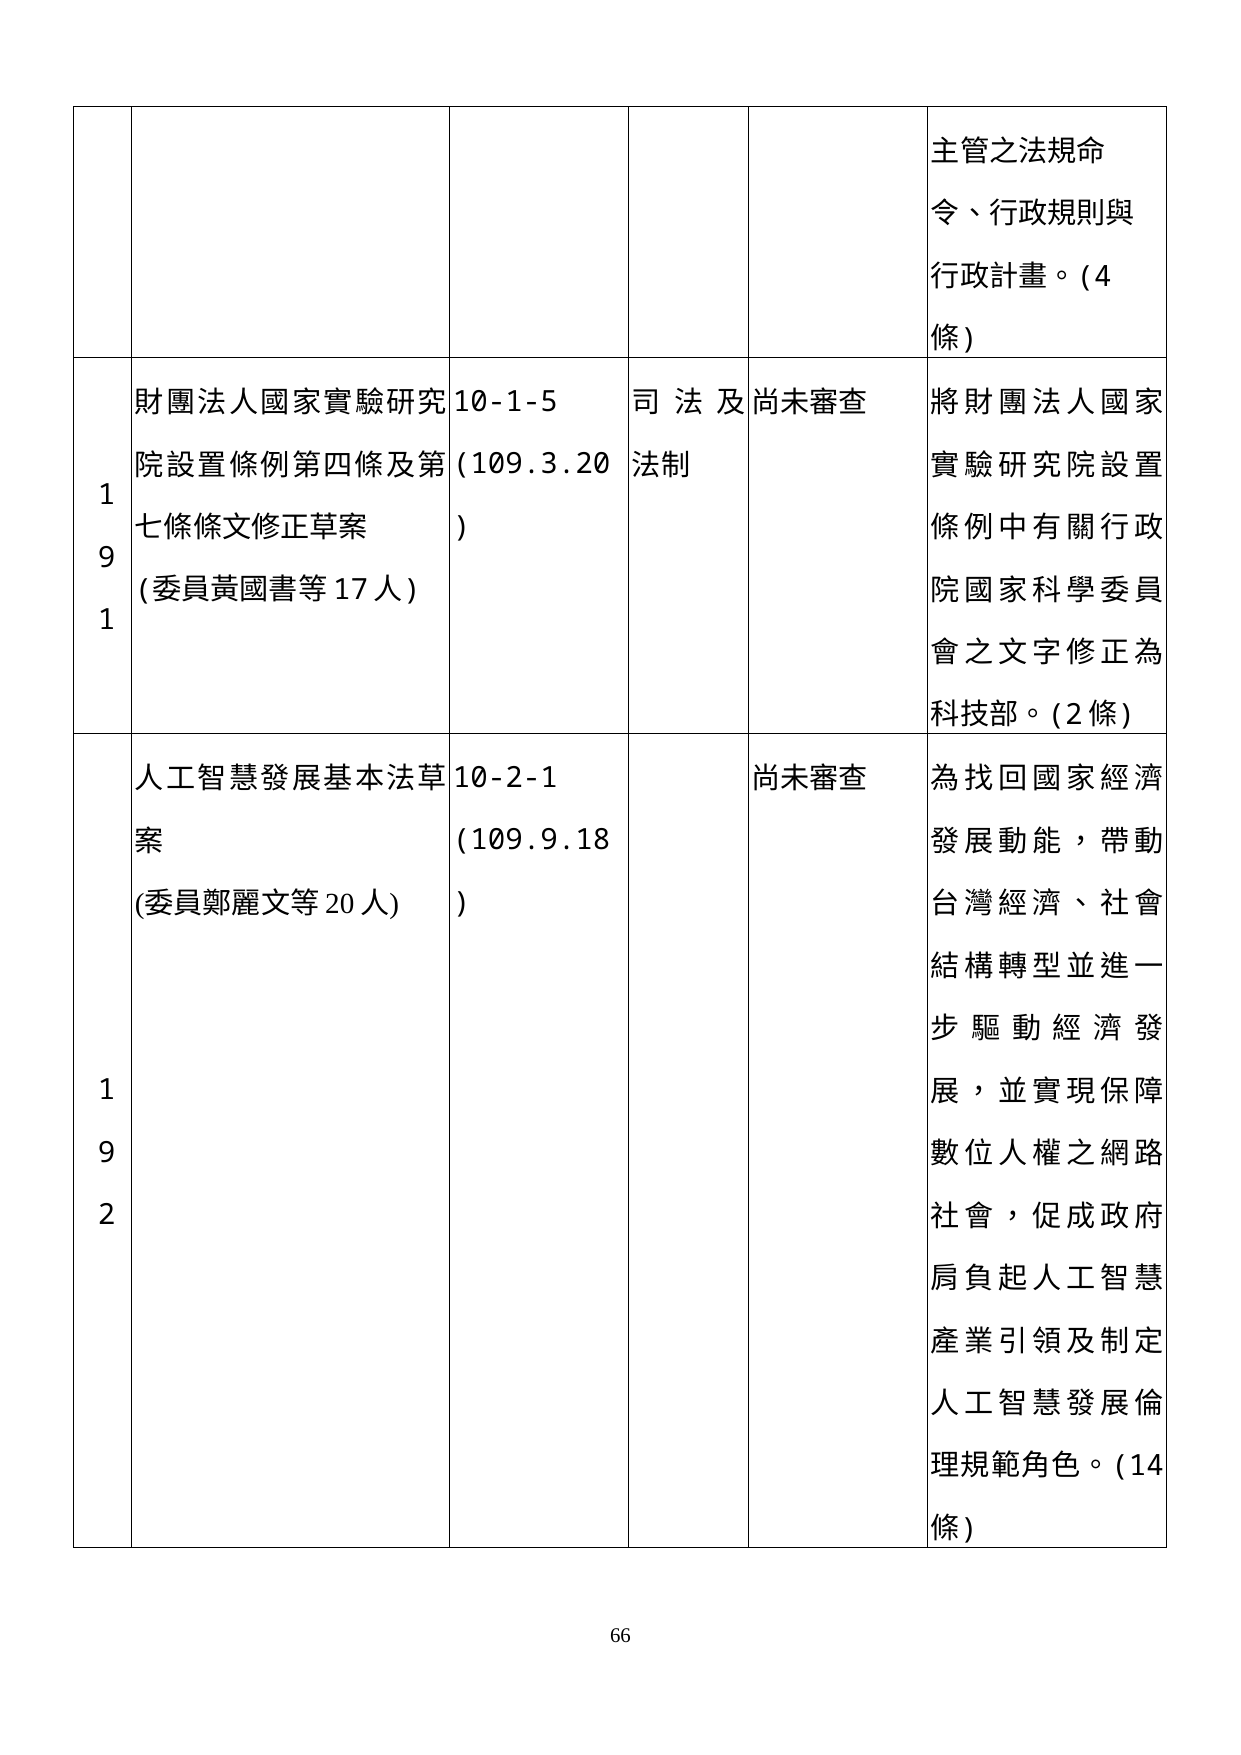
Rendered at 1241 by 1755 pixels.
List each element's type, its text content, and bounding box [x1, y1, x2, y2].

table_cell 人工智慧發展基本法草案 (委員鄭麗文等20人) [132, 734, 449, 1547]
table_cell [74, 358, 131, 733]
table_cell 財團法人國家實驗研究院設置條例第四條及第七條條文修正草案 (委員黃國書等17人) [132, 358, 449, 733]
table_cell [629, 107, 748, 357]
table_cell 將財團法人國家實驗研究院設置條例中有關行政院國家科學委員會之文字修正為科技部。(2條) [928, 358, 1166, 733]
table_cell 尚未審查 [749, 734, 927, 1547]
table_cell 司法及法制 [629, 358, 748, 733]
table_cell [450, 107, 628, 357]
table_cell [74, 734, 131, 1547]
table_cell 尚未審查 [749, 358, 927, 733]
table_cell [749, 107, 927, 357]
table_cell 10-1-5 (109.3.20) [450, 358, 628, 733]
table_cell [629, 734, 748, 1547]
table_cell 為找回國家經濟發展動能，帶動台灣經濟、社會結構轉型並進一步驅動經濟發展，並實現保障數位人權之網路社會，促成政府肩負起人工智慧產業引領及制定人工智慧發展倫理規範角色。(14條) [928, 734, 1166, 1547]
table_cell [74, 107, 131, 357]
table_cell [132, 107, 449, 357]
table_cell 10-2-1 (109.9.18) [450, 734, 628, 1547]
table_cell 主管之法規命令、行政規則與行政計畫。(4條) [928, 107, 1166, 357]
